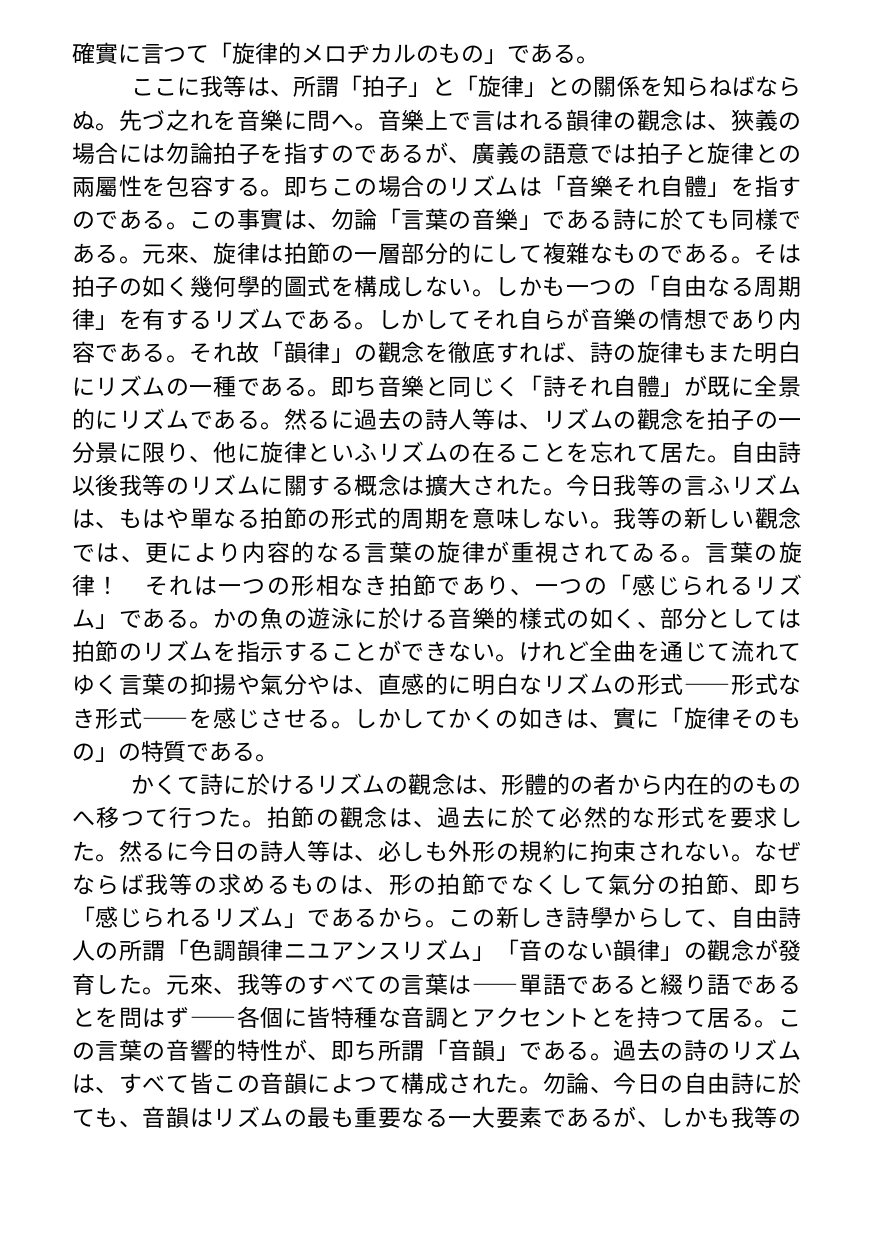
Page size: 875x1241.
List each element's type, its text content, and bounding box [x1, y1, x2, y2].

text 確實に言つて「旋律的メロヂカルのもの」である。 [72, 36, 802, 69]
text かくて詩に於けるリズムの觀念は、形體的の者から内在的のものへ移つて行つた。拍節の觀念は、過去に於て必然的な形式を要求した。然るに今日の詩人等は、必しも外形の規約に拘束されない。なぜならば我等の求めるものは、形の拍節でなくして氣分の拍節、即ち「感じられるリズム」であるから。この新しき詩學からして、自由詩人の所謂「色調韻律ニユアンスリズム」「音のない韻律」の觀念が發育した。元來、我等のすべての言葉は――單語であると綴り語であるとを問はず――各個に皆特種な音調とアクセントとを持つて居る。この言葉の音響的特性が、即ち所謂「音韻」である。過去の詩のリズムは、すべて皆この音韻によつて構成された。勿論、今日の自由詩に於ても、音韻はリズムの最も重要なる一大要素であるが、しかも我等の [72, 767, 802, 1133]
text ここに我等は、所謂「拍子」と「旋律」との關係を知らねばならぬ。先づ之れを音樂に問へ。音樂上で言はれる韻律の觀念は、狹義の場合には勿論拍子を指すのであるが、廣義の語意では拍子と旋律との兩屬性を包容する。即ちこの場合のリズムは「音樂それ自體」を指すのである。この事實は、勿論「言葉の音樂」である詩に於ても同樣である。元來、旋律は拍節の一層部分的にして複雜なものである。そは拍子の如く幾何學的圖式を構成しない。しかも一つの「自由なる周期律」を有するリズムである。しかしてそれ自らが音樂の情想であり内容である。それ故「韻律」の觀念を徹底すれば、詩の旋律もまた明白にリズムの一種である。即ち音樂と同じく「詩それ自體」が既に全景的にリズムである。然るに過去の詩人等は、リズムの觀念を拍子の一分景に限り、他に旋律といふリズムの在ることを忘れて居た。自由詩以後我等のリズムに關する概念は擴大された。今日我等の言ふリズムは、もはや單なる拍節の形式的周期を意味しない。我等の新しい觀念では、更により内容的なる言葉の旋律が重視されてゐる。言葉の旋律！ それは一つの形相なき拍節であり、一つの「感じられるリズム」である。かの魚の遊泳に於ける音樂的樣式の如く、部分としては拍節のリズムを指示することができない。けれど全曲を通じて流れてゆく言葉の抑揚や氣分やは、直感的に明白なリズムの形式――形式なき形式――を感じさせる。しかしてかくの如きは、實に「旋律そのもの」の特質である。 [72, 69, 802, 767]
